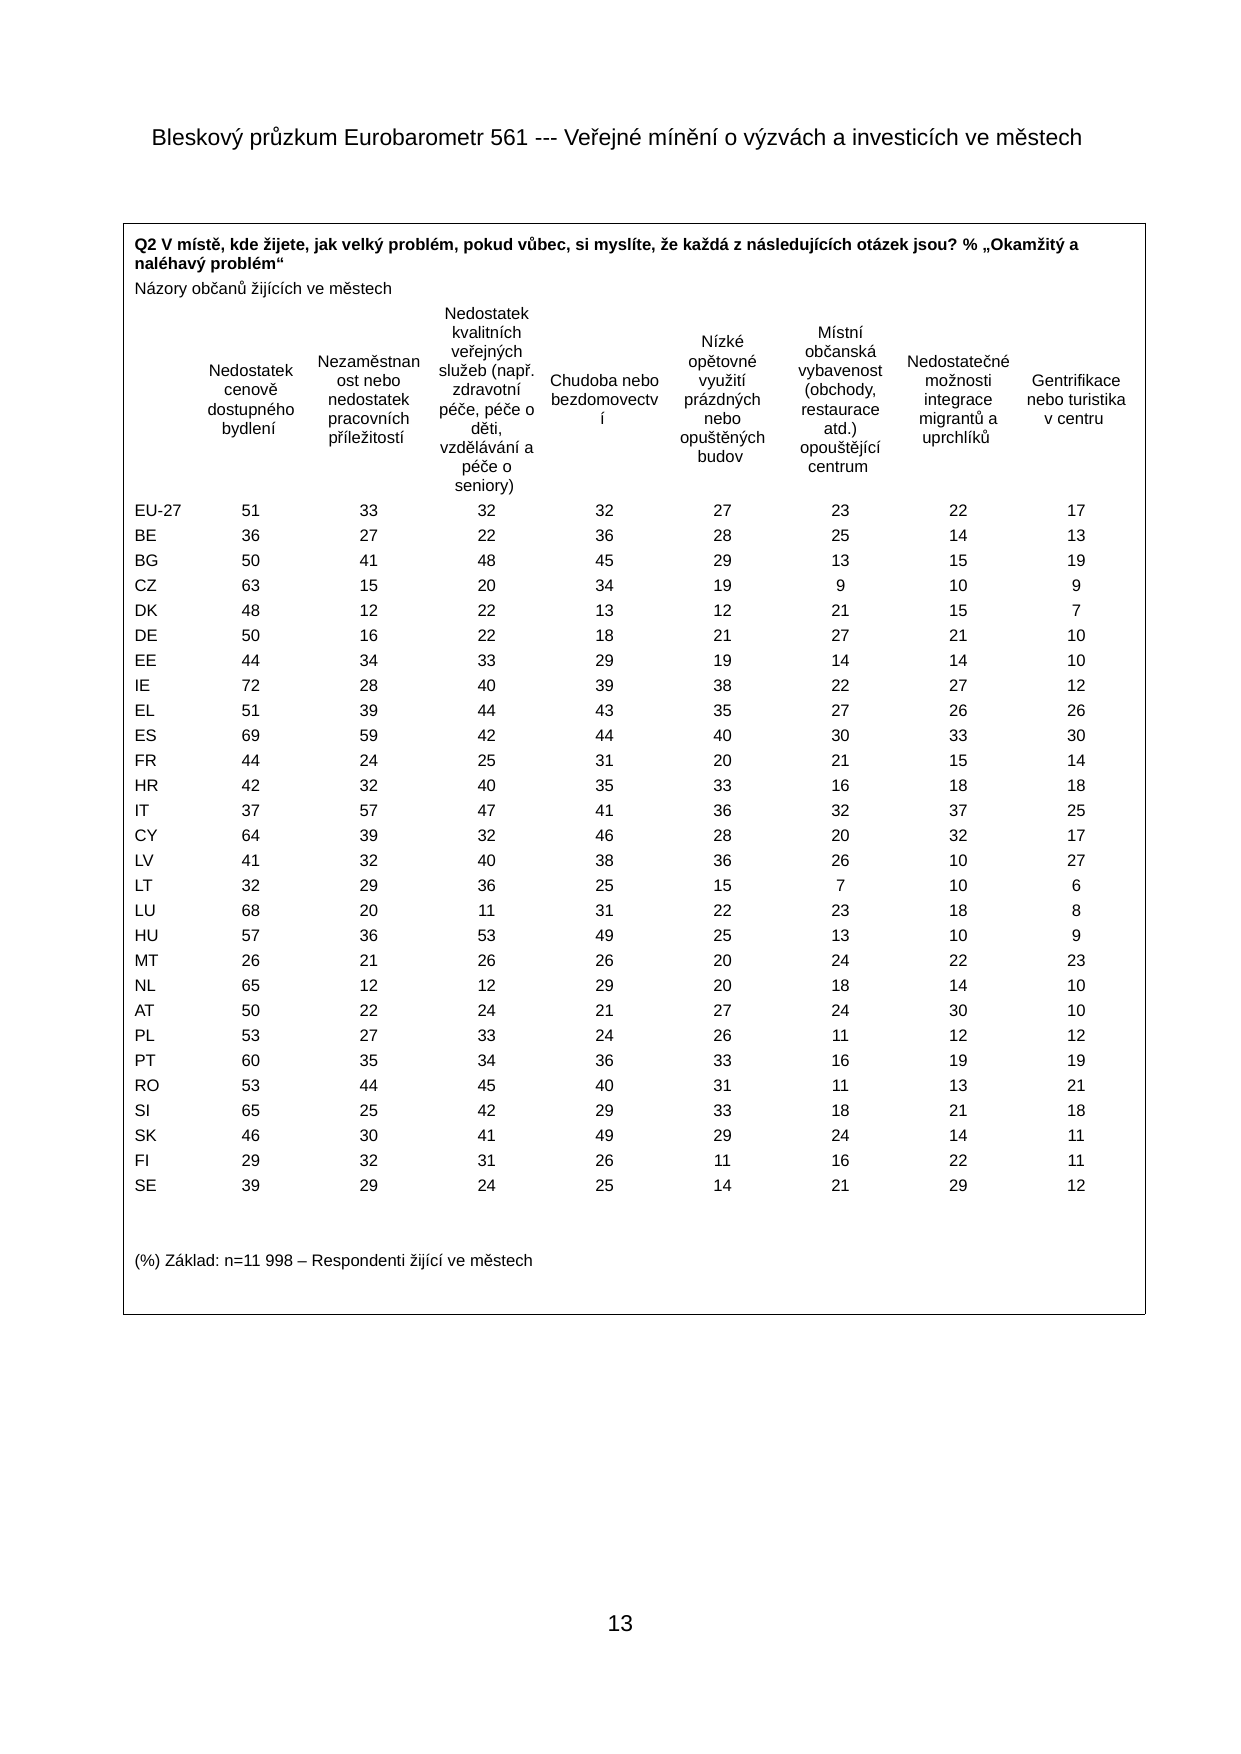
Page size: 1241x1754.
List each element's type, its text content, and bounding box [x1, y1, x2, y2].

table_cell 12 [428, 973, 546, 998]
table_cell 12 [1017, 1023, 1135, 1048]
table_cell 40 [546, 1073, 663, 1098]
table_cell 14 [899, 523, 1017, 548]
table_cell Gentrifikace nebo turistika v centru [1017, 301, 1135, 498]
table_cell [781, 1198, 899, 1223]
table_cell 29 [899, 1173, 1017, 1198]
table_cell Místní občanská vybavenost (obchody, restaurace atd.) opouštějící centrum [781, 301, 899, 498]
table_cell 49 [546, 923, 663, 948]
table_cell 25 [310, 1098, 428, 1123]
table_cell 15 [310, 573, 428, 598]
table_cell 18 [899, 898, 1017, 923]
table_cell 26 [546, 948, 663, 973]
table_cell 29 [546, 973, 663, 998]
table_cell 21 [781, 748, 899, 773]
table_cell 35 [310, 1048, 428, 1073]
table_cell 29 [310, 1173, 428, 1198]
table_cell [131, 1198, 192, 1223]
table_cell [899, 1198, 1017, 1223]
table_cell 9 [1017, 573, 1135, 598]
table_cell IT [131, 798, 192, 823]
table_cell SE [131, 1173, 192, 1198]
table_cell BG [131, 548, 192, 573]
table_cell 19 [1017, 548, 1135, 573]
table_cell 26 [781, 848, 899, 873]
table_cell 12 [1017, 1173, 1135, 1198]
table_cell IE [131, 673, 192, 698]
table_cell 32 [310, 848, 428, 873]
table_cell 29 [192, 1148, 310, 1173]
table_cell 26 [1017, 698, 1135, 723]
table_cell 39 [546, 673, 663, 698]
table_cell 14 [899, 1123, 1017, 1148]
table_cell 44 [428, 698, 546, 723]
table_cell SK [131, 1123, 192, 1148]
table_cell 30 [310, 1123, 428, 1148]
table_cell 60 [192, 1048, 310, 1073]
table_cell 28 [664, 823, 781, 848]
table_cell 15 [899, 748, 1017, 773]
table_cell (%) Základ: n=11 998 – Respondenti žijící ve městech [131, 1248, 1135, 1273]
table_cell 10 [1017, 648, 1135, 673]
table_cell HR [131, 773, 192, 798]
table_cell 13 [781, 548, 899, 573]
table_cell BE [131, 523, 192, 548]
table_cell 41 [546, 798, 663, 823]
table_cell 22 [781, 673, 899, 698]
table_cell [664, 1198, 781, 1223]
table_cell 50 [192, 548, 310, 573]
table_cell Nedostatečné možnosti integrace migrantů a uprchlíků [899, 301, 1017, 498]
table_cell 24 [310, 748, 428, 773]
table_cell 24 [781, 1123, 899, 1148]
table_cell 29 [664, 1123, 781, 1148]
table_cell 18 [781, 1098, 899, 1123]
table_cell 16 [781, 1048, 899, 1073]
table_cell 27 [310, 1023, 428, 1048]
table_cell LU [131, 898, 192, 923]
table_cell 22 [899, 948, 1017, 973]
table_cell 15 [899, 548, 1017, 573]
table_cell 50 [192, 623, 310, 648]
table_cell 12 [310, 598, 428, 623]
table_cell 27 [1017, 848, 1135, 873]
table_cell 31 [546, 898, 663, 923]
table_cell 32 [546, 498, 663, 523]
table_cell 14 [899, 973, 1017, 998]
table_cell Nízké opětovné využití prázdných nebo opuštěných budov [664, 301, 781, 498]
table_cell 26 [428, 948, 546, 973]
table_cell 25 [781, 523, 899, 548]
table_cell 59 [310, 723, 428, 748]
table_cell 27 [664, 998, 781, 1023]
table_cell 50 [192, 998, 310, 1023]
table_header Q2 V místě, kde žijete, jak velký problém, pokud vůbec, si myslíte, že každá z následujících otázek jsou? % „Okamžitý a naléhavý problém“ [131, 231, 1135, 276]
table_cell 51 [192, 498, 310, 523]
table_cell 36 [664, 798, 781, 823]
table_cell 33 [428, 1023, 546, 1048]
table_cell FI [131, 1148, 192, 1173]
table_cell 20 [664, 973, 781, 998]
table_cell 13 [546, 598, 663, 623]
table_cell 36 [546, 1048, 663, 1073]
table_cell AT [131, 998, 192, 1023]
table_cell 11 [1017, 1148, 1135, 1173]
table_cell 30 [1017, 723, 1135, 748]
table_cell 36 [546, 523, 663, 548]
table_cell 18 [899, 773, 1017, 798]
table_cell 40 [664, 723, 781, 748]
table_cell 32 [428, 823, 546, 848]
table_cell ES [131, 723, 192, 748]
table_cell 32 [310, 773, 428, 798]
table_cell 29 [310, 873, 428, 898]
table_cell [546, 1198, 663, 1223]
table_cell 9 [781, 573, 899, 598]
table_cell [192, 1198, 310, 1223]
table_cell PT [131, 1048, 192, 1073]
table_cell 23 [1017, 948, 1135, 973]
table_cell 23 [781, 898, 899, 923]
table_cell 64 [192, 823, 310, 848]
table_cell 25 [546, 873, 663, 898]
table_cell 32 [428, 498, 546, 523]
table_cell 25 [546, 1173, 663, 1198]
table_cell 28 [664, 523, 781, 548]
table_cell 45 [546, 548, 663, 573]
table_cell 44 [546, 723, 663, 748]
table_cell EL [131, 698, 192, 723]
table_cell 19 [899, 1048, 1017, 1073]
table_cell 21 [899, 1098, 1017, 1123]
table_cell 36 [664, 848, 781, 873]
table_cell CY [131, 823, 192, 848]
table_cell 10 [1017, 973, 1135, 998]
table_cell 44 [192, 748, 310, 773]
table_cell 31 [428, 1148, 546, 1173]
table_cell 17 [1017, 498, 1135, 523]
table_cell 43 [546, 698, 663, 723]
table_cell 33 [664, 1098, 781, 1123]
table_cell 45 [428, 1073, 546, 1098]
table_cell 13 [781, 923, 899, 948]
table_cell 7 [781, 873, 899, 898]
table_cell 27 [899, 673, 1017, 698]
table_cell [1017, 1198, 1135, 1223]
table_cell LV [131, 848, 192, 873]
table_cell DE [131, 623, 192, 648]
table_cell 21 [664, 623, 781, 648]
table_cell 40 [428, 848, 546, 873]
table_cell EE [131, 648, 192, 673]
table_cell 26 [192, 948, 310, 973]
table_cell 30 [899, 998, 1017, 1023]
table_cell 15 [664, 873, 781, 898]
table_cell 29 [546, 1098, 663, 1123]
table_cell 48 [428, 548, 546, 573]
table_cell 53 [428, 923, 546, 948]
table_cell LT [131, 873, 192, 898]
table_cell 68 [192, 898, 310, 923]
table_cell 46 [192, 1123, 310, 1148]
table_cell 10 [1017, 623, 1135, 648]
table_cell 10 [899, 848, 1017, 873]
table_cell 40 [428, 673, 546, 698]
table_cell 32 [192, 873, 310, 898]
table_cell 21 [781, 1173, 899, 1198]
table_cell 29 [664, 548, 781, 573]
table_cell 8 [1017, 898, 1135, 923]
table_cell [310, 1198, 428, 1223]
table_cell 22 [428, 598, 546, 623]
table_cell 63 [192, 573, 310, 598]
table_cell 39 [192, 1173, 310, 1198]
table_cell 53 [192, 1073, 310, 1098]
table_cell 34 [428, 1048, 546, 1073]
table_cell 36 [310, 923, 428, 948]
table_cell 69 [192, 723, 310, 748]
table_cell 57 [310, 798, 428, 823]
table_cell 12 [664, 598, 781, 623]
table_cell 19 [664, 573, 781, 598]
table_cell 10 [1017, 998, 1135, 1023]
table_cell 27 [310, 523, 428, 548]
table_cell 13 [899, 1073, 1017, 1098]
table_cell 51 [192, 698, 310, 723]
table_cell 40 [428, 773, 546, 798]
table_cell 11 [428, 898, 546, 923]
table_cell 57 [192, 923, 310, 948]
table_cell 16 [781, 773, 899, 798]
table_cell 12 [899, 1023, 1017, 1048]
table_cell RO [131, 1073, 192, 1098]
table_cell 22 [428, 623, 546, 648]
table_cell 29 [546, 648, 663, 673]
table_cell 20 [664, 948, 781, 973]
table_cell 34 [546, 573, 663, 598]
table_cell 19 [664, 648, 781, 673]
table_cell 28 [310, 673, 428, 698]
table_cell 22 [899, 498, 1017, 523]
table_cell 25 [1017, 798, 1135, 823]
table_cell 47 [428, 798, 546, 823]
table_cell 30 [781, 723, 899, 748]
table_cell 31 [664, 1073, 781, 1098]
table_cell 24 [781, 998, 899, 1023]
table_cell 14 [899, 648, 1017, 673]
table_cell 33 [310, 498, 428, 523]
table_cell MT [131, 948, 192, 973]
table_cell 20 [781, 823, 899, 848]
table_cell EU-27 [131, 498, 192, 523]
table_cell 26 [664, 1023, 781, 1048]
table_cell 11 [781, 1023, 899, 1048]
table_cell 26 [546, 1148, 663, 1173]
table_cell 14 [781, 648, 899, 673]
table_cell 21 [546, 998, 663, 1023]
table_cell 22 [899, 1148, 1017, 1173]
table_cell Názory občanů žijících ve městech [131, 276, 1135, 301]
table_cell 18 [1017, 773, 1135, 798]
table_cell 39 [310, 698, 428, 723]
table_cell 53 [192, 1023, 310, 1048]
table_cell 33 [428, 648, 546, 673]
table_cell 49 [546, 1123, 663, 1148]
table_cell 25 [664, 923, 781, 948]
table_cell 22 [664, 898, 781, 923]
table_cell 33 [899, 723, 1017, 748]
table_cell 11 [781, 1073, 899, 1098]
table_cell 48 [192, 598, 310, 623]
table_cell CZ [131, 573, 192, 598]
table_cell 15 [899, 598, 1017, 623]
table_cell 24 [428, 998, 546, 1023]
table_cell 6 [1017, 873, 1135, 898]
table_cell Nedostatek kvalitních veřejných služeb (např. zdravotní péče, péče o děti, vzdělávání a péče o seniory) [428, 301, 546, 498]
table_cell 24 [428, 1173, 546, 1198]
table_cell [131, 301, 192, 498]
table_cell 18 [546, 623, 663, 648]
table_cell 10 [899, 573, 1017, 598]
table_cell 20 [310, 898, 428, 923]
table_cell PL [131, 1023, 192, 1048]
table_cell 46 [546, 823, 663, 848]
table_cell 35 [546, 773, 663, 798]
table_cell 33 [664, 773, 781, 798]
table_cell 21 [310, 948, 428, 973]
table_cell 44 [310, 1073, 428, 1098]
table_cell 18 [781, 973, 899, 998]
table_cell 33 [664, 1048, 781, 1073]
table_cell 31 [546, 748, 663, 773]
table_cell HU [131, 923, 192, 948]
table_cell 27 [781, 698, 899, 723]
table_cell 42 [428, 1098, 546, 1123]
table_cell 41 [192, 848, 310, 873]
table_cell 10 [899, 873, 1017, 898]
table_cell Nedostatek cenově dostupného bydlení [192, 301, 310, 498]
table_cell 11 [664, 1148, 781, 1173]
table_cell 24 [546, 1023, 663, 1048]
table_cell 34 [310, 648, 428, 673]
table_cell 39 [310, 823, 428, 848]
table_cell 16 [310, 623, 428, 648]
table_cell 42 [192, 773, 310, 798]
table_cell 41 [428, 1123, 546, 1148]
table_cell 10 [899, 923, 1017, 948]
table_cell 14 [1017, 748, 1135, 773]
table_cell 14 [664, 1173, 781, 1198]
table_cell 37 [192, 798, 310, 823]
table_cell 16 [781, 1148, 899, 1173]
table_cell NL [131, 973, 192, 998]
table_cell 65 [192, 973, 310, 998]
table_cell 36 [428, 873, 546, 898]
table_cell 25 [428, 748, 546, 773]
table_cell 21 [1017, 1073, 1135, 1098]
table_cell 65 [192, 1098, 310, 1123]
table_cell 37 [899, 798, 1017, 823]
table_cell 27 [781, 623, 899, 648]
table_cell 41 [310, 548, 428, 573]
table_cell 23 [781, 498, 899, 523]
table_cell 35 [664, 698, 781, 723]
table_cell 42 [428, 723, 546, 748]
table_cell Nezaměstnanost nebo nedostatek pracovních příležitostí [310, 301, 428, 498]
table_cell 38 [546, 848, 663, 873]
table_cell 22 [310, 998, 428, 1023]
table_cell 18 [1017, 1098, 1135, 1123]
table_cell 12 [310, 973, 428, 998]
table_cell 9 [1017, 923, 1135, 948]
table_cell 12 [1017, 673, 1135, 698]
table_cell 7 [1017, 598, 1135, 623]
table_cell 21 [899, 623, 1017, 648]
table_cell 20 [428, 573, 546, 598]
table_cell 24 [781, 948, 899, 973]
table_cell FR [131, 748, 192, 773]
table_cell Chudoba nebo bezdomovectví [546, 301, 663, 498]
table_cell 44 [192, 648, 310, 673]
table_cell 19 [1017, 1048, 1135, 1073]
table_cell SI [131, 1098, 192, 1123]
table_cell 38 [664, 673, 781, 698]
table_cell DK [131, 598, 192, 623]
table_cell 32 [310, 1148, 428, 1173]
table_cell [131, 1223, 1135, 1248]
table_cell 32 [899, 823, 1017, 848]
table_cell 36 [192, 523, 310, 548]
table_cell 27 [664, 498, 781, 523]
table_cell [428, 1198, 546, 1223]
table_cell 17 [1017, 823, 1135, 848]
table_cell 26 [899, 698, 1017, 723]
table_cell 20 [664, 748, 781, 773]
table_cell 13 [1017, 523, 1135, 548]
table_cell 22 [428, 523, 546, 548]
table_cell 11 [1017, 1123, 1135, 1148]
table_cell 21 [781, 598, 899, 623]
table_cell 32 [781, 798, 899, 823]
table_cell 72 [192, 673, 310, 698]
